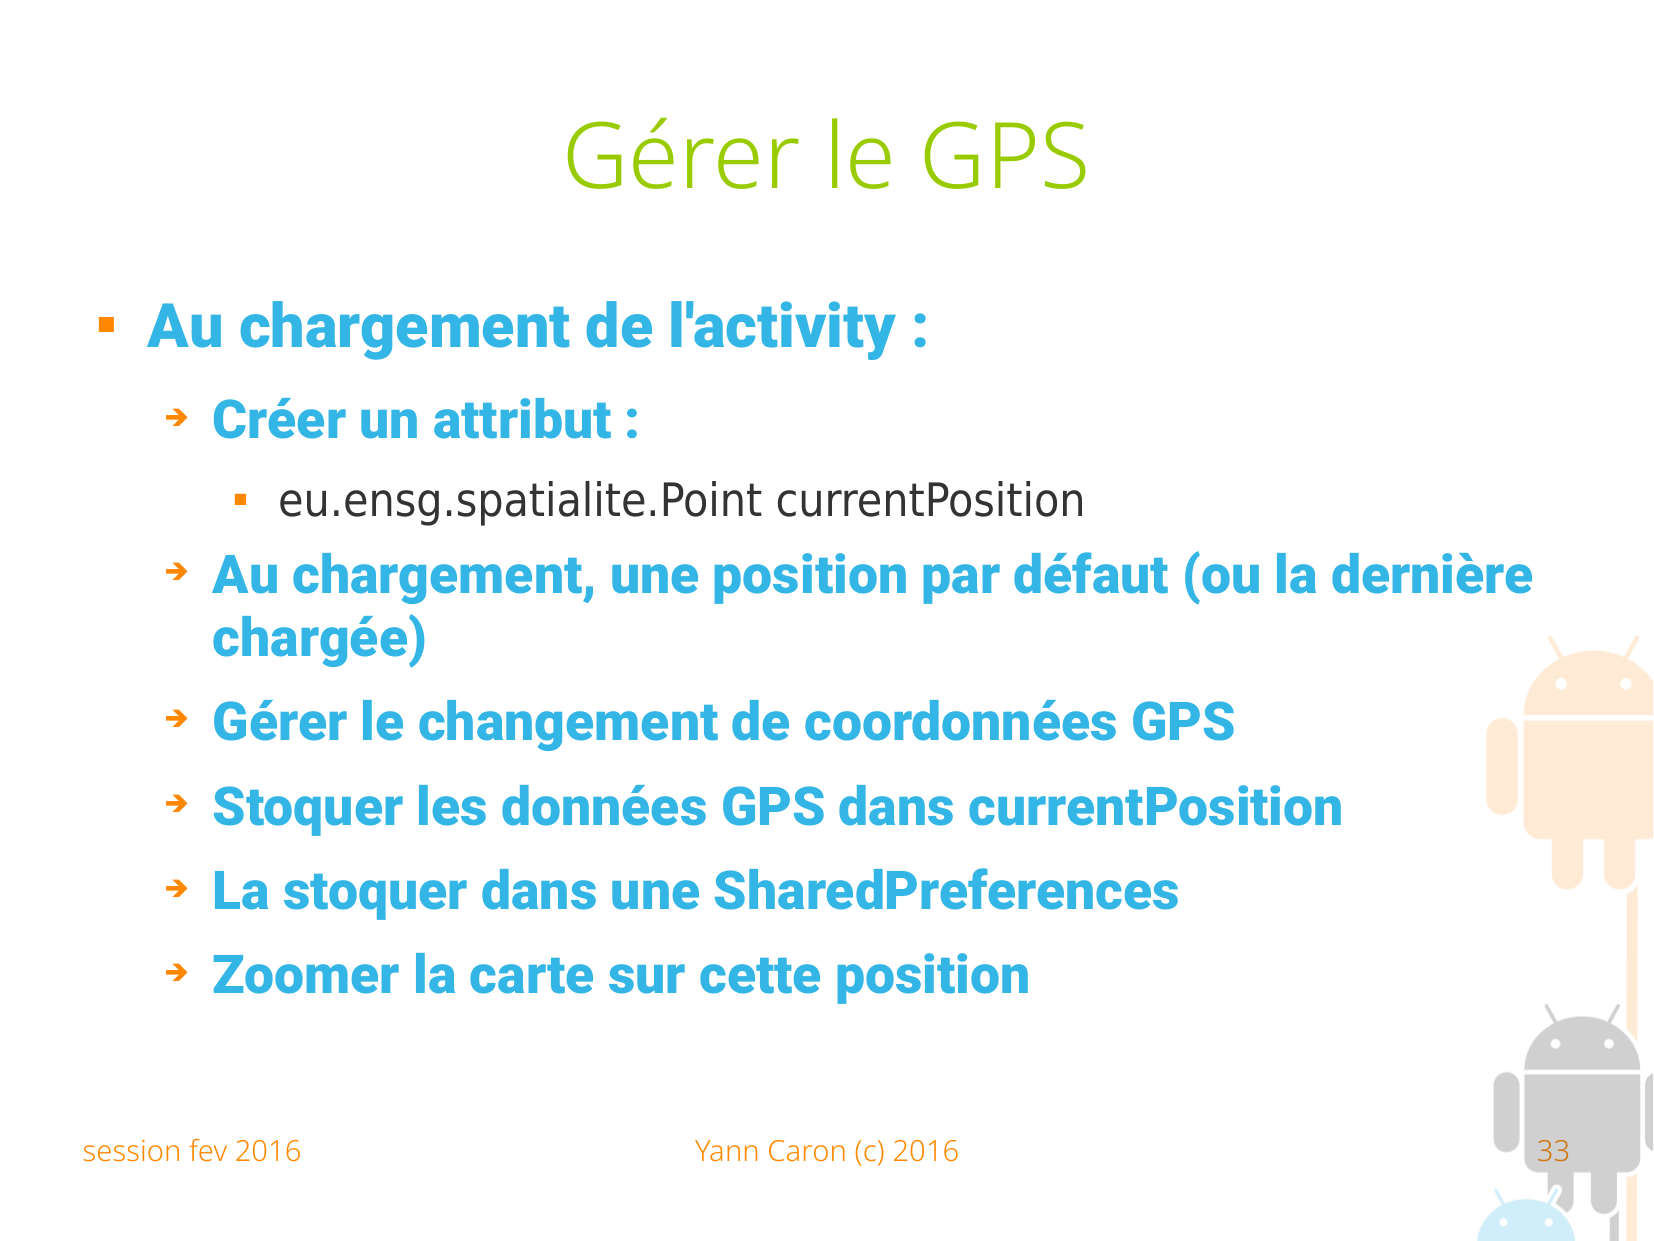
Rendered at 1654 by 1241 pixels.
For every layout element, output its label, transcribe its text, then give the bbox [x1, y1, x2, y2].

title Gérer le GPS [82, 49, 1571, 257]
picture [240, 423, 1654, 1241]
list Au chargement de l'activity : Créer un attribut : eu.ensg.spatialite.Point currentPosition Au chargement, une position par défaut (ou la dernière chargée) Gérer le changement de coordonnées GPS Stoquer les données GPS dans currentPosition La stoquer dans une SharedPreferences Zoomer la carte sur cette position [82, 290, 1571, 1010]
